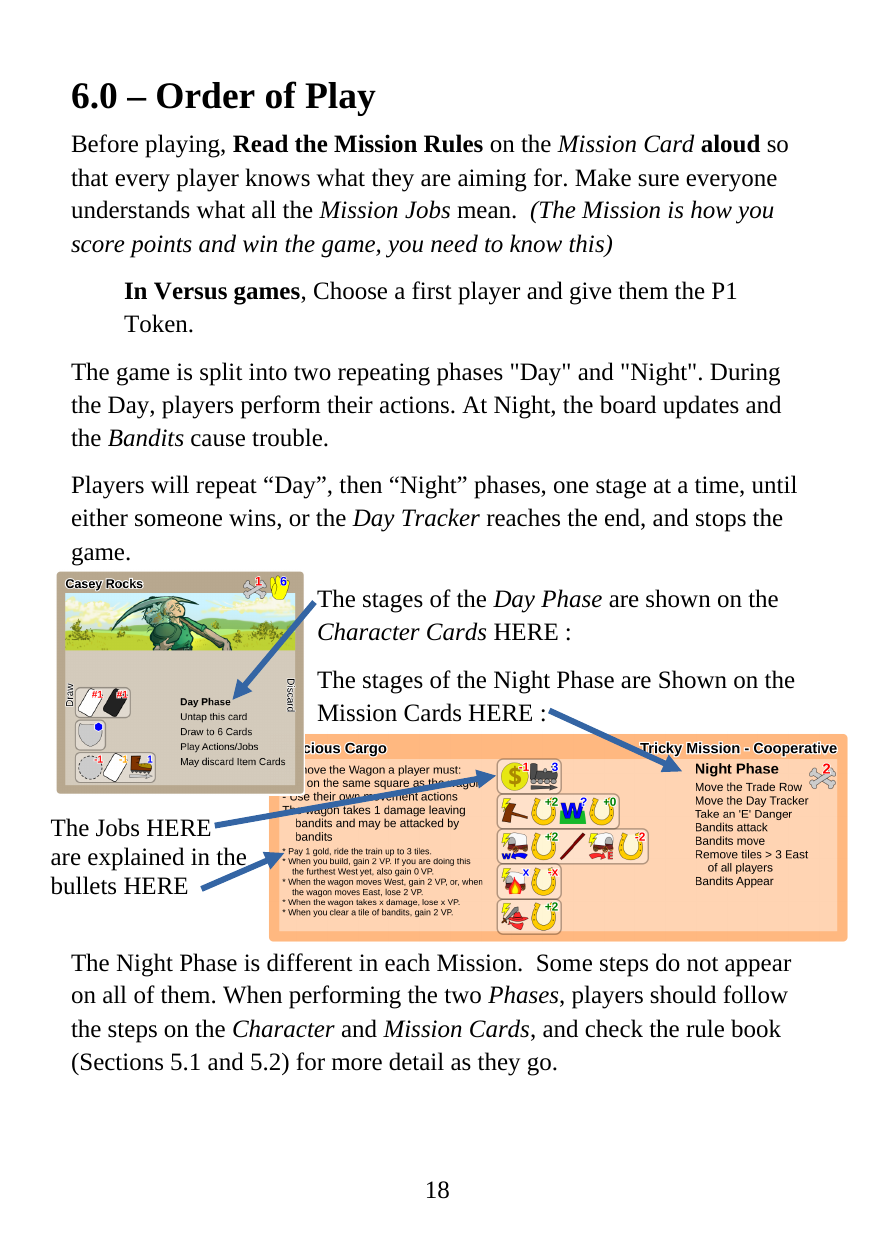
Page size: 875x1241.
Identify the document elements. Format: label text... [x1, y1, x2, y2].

text The stages of the Night Phase are Shown on the Mission Cards HERE : [305, 665, 803, 727]
text The stages of the Day Phase are shown on the Character Cards HERE : [305, 584, 803, 646]
text In Versus games, Choose a first player and give them the P1 Token. [124, 276, 803, 338]
text The Night Phase is different in each Mission. Some steps do not appear on all of them. When performing the two Phases, players should follow the steps on the Character and Mission Cards, and check the rule book (Sections 5.1 and 5.2) for more detail as they go. [71, 796, 803, 1075]
text Players will repeat “Day”, then “Night” phases, one stage at a time, until either someone wins, or the Day Tracker reaches the end, and stops the game. [71, 471, 803, 565]
text The game is split into two repeating phases "Day" and "Night". During the Day, players perform their actions. At Night, the board updates and the Bandits cause trouble. [71, 357, 803, 452]
subtitle 6.0 – Order of Play [71, 74, 803, 117]
text Before playing, Read the Mission Rules on the Mission Card aloud so that every player knows what they are aiming for. Make sure everyone understands what all the Mission Jobs mean. (The Mission is how you score points and win the game, you need to know this) [71, 129, 803, 257]
picture [54, 569, 850, 944]
